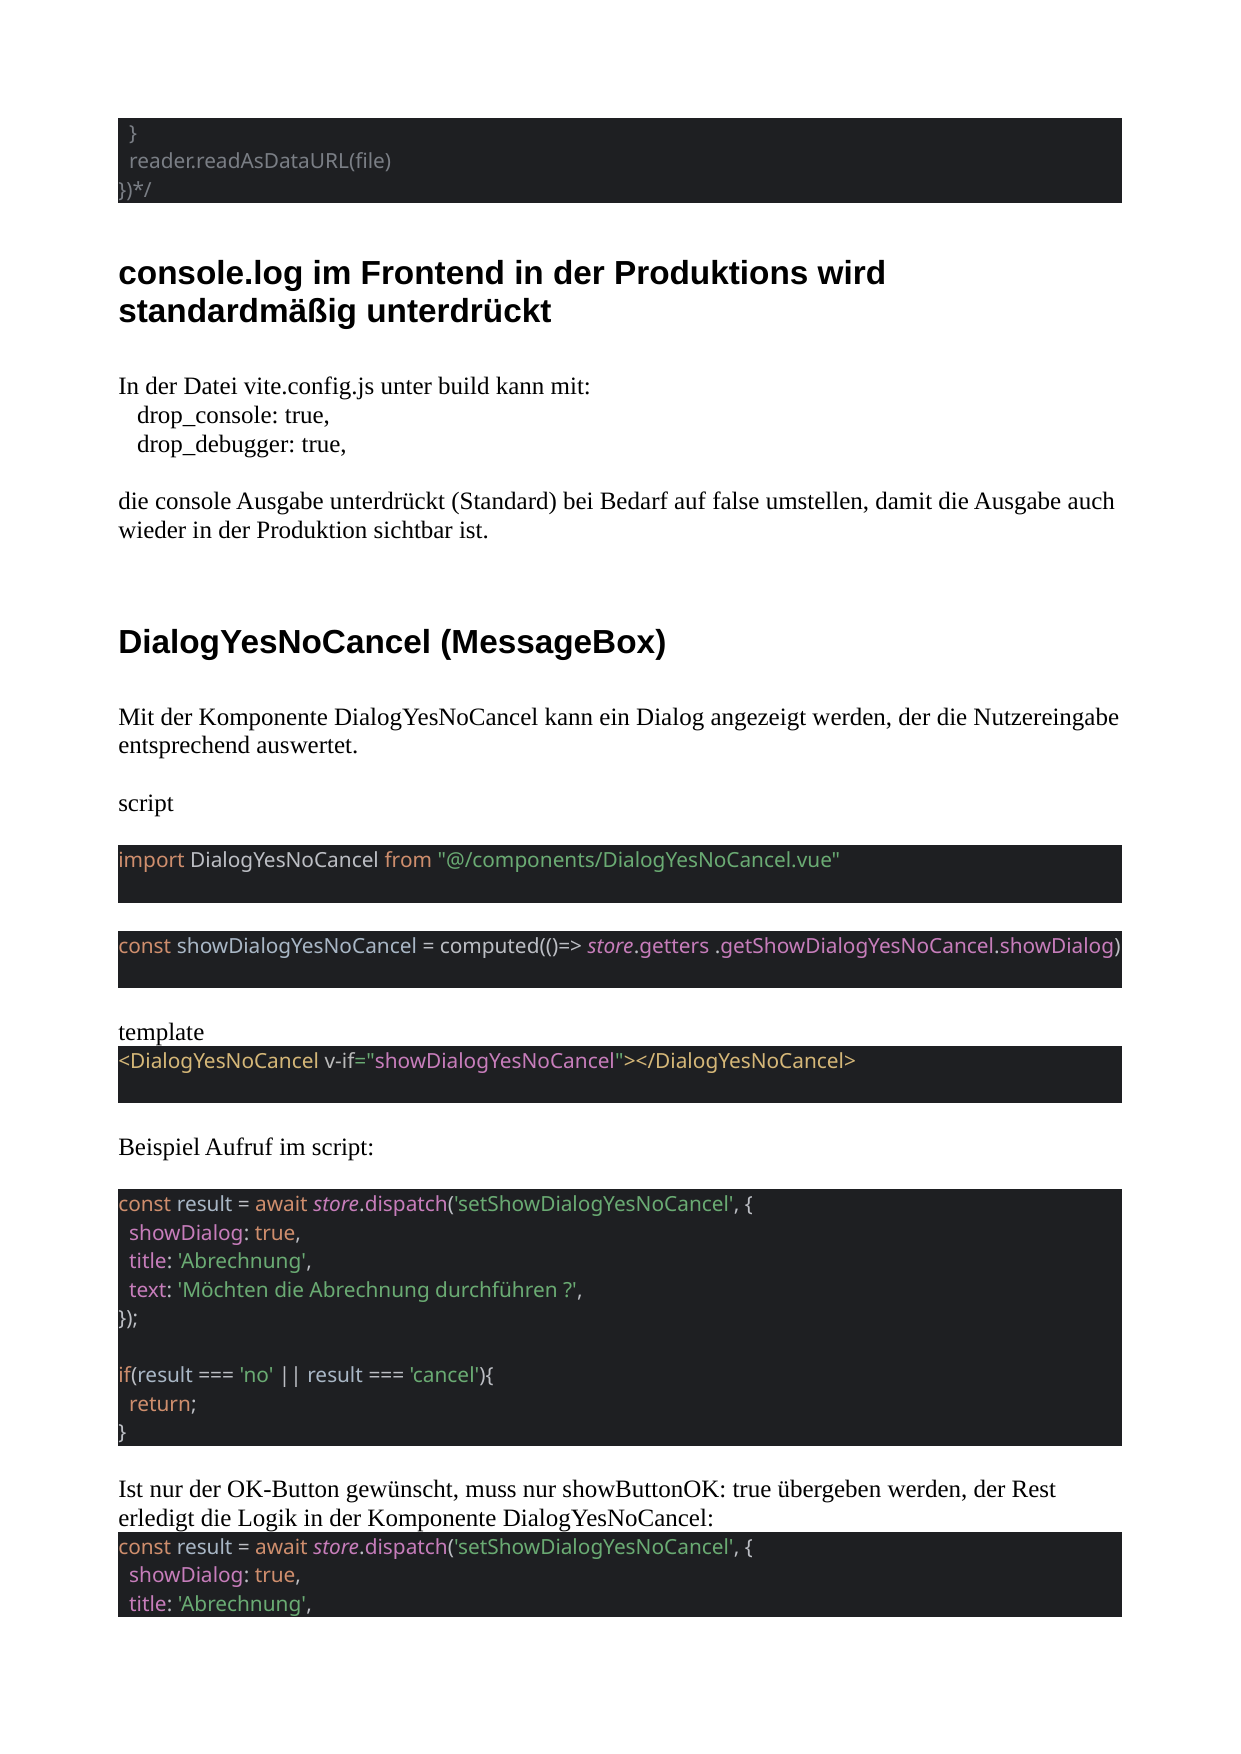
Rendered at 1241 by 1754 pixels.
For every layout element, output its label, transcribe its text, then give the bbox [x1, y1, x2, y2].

text const showDialogYesNoCancel = computed(()=> store.getters .getShowDialogYesNoCancel.showDialog) [118, 931, 1122, 988]
text template [118, 1017, 1122, 1046]
text Ist nur der OK-Button gewünscht, muss nur showButtonOK: true übergeben werden, der Rest erledigt die Logik in der Komponente DialogYesNoCancel: [118, 1474, 1122, 1532]
text <DialogYesNoCancel v-if="showDialogYesNoCancel"></DialogYesNoCancel> [118, 1046, 1122, 1103]
text Mit der Komponente DialogYesNoCancel kann ein Dialog angezeigt werden, der die Nutzereingabe entsprechend auswertet. [118, 702, 1122, 759]
subtitle DialogYesNoCancel (MessageBox) [118, 622, 1122, 660]
text } reader.readAsDataURL(file) })*/ [118, 118, 1122, 203]
text script [118, 788, 1122, 817]
text import DialogYesNoCancel from "@/components/DialogYesNoCancel.vue" [118, 845, 1122, 903]
text Beispiel Aufruf im script: [118, 1132, 1122, 1161]
text drop_console: true, [118, 400, 1122, 429]
text const result = await store.dispatch('setShowDialogYesNoCancel', { showDialog: true, title: 'Abrechnung', text: 'Möchten die Abrechnung durchführen ?', }); if(result === 'no' || result === 'cancel'){ return; } [118, 1189, 1122, 1446]
subtitle console.log im Frontend in der Produktions wird standardmäßig unterdrückt [118, 253, 1122, 330]
text drop_debugger: true, [118, 429, 1122, 457]
text const result = await store.dispatch('setShowDialogYesNoCancel', { showDialog: true, title: 'Abrechnung', [118, 1532, 1122, 1617]
text die console Ausgabe unterdrückt (Standard) bei Bedarf auf false umstellen, damit die Ausgabe auch wieder in der Produktion sichtbar ist. [118, 486, 1122, 544]
text In der Datei vite.config.js unter build kann mit: [118, 371, 1122, 400]
